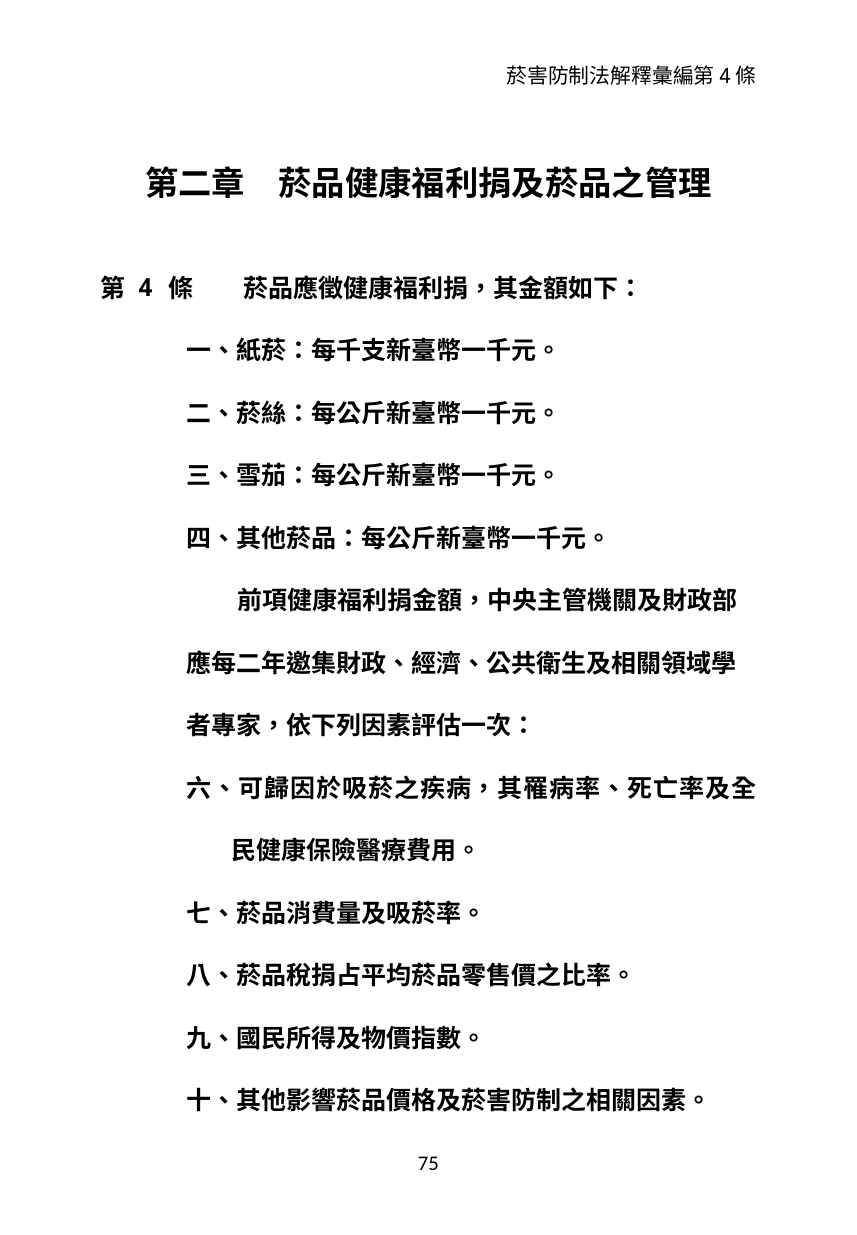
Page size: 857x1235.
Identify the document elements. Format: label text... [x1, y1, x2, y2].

list 九、國民所得及物價指數。 [186, 994, 756, 1057]
text 前項健康福利捐金額，中央主管機關及財政部應每二年邀集財政、經濟、公共衛生及相關領域學者專家，依下列因素評估一次： [186, 557, 756, 744]
list 二、菸絲：每公斤新臺幣一千元。 [186, 369, 756, 432]
list 八、菸品稅捐占平均菸品零售價之比率。 [186, 932, 756, 994]
list 十、其他影響菸品價格及菸害防制之相關因素。 [186, 1057, 756, 1119]
text 第二章 菸品健康福利捐及菸品之管理 [100, 157, 756, 205]
list 一、紙菸：每千支新臺幣一千元。 [186, 307, 756, 369]
list 七、菸品消費量及吸菸率。 [186, 869, 756, 932]
text 第 4 條 菸品應徵健康福利捐，其金額如下： [100, 244, 756, 307]
list 四、其他菸品：每公斤新臺幣一千元。 [186, 494, 756, 557]
list 三、雪茄：每公斤新臺幣一千元。 [186, 432, 756, 494]
list 六、可歸因於吸菸之疾病，其罹病率、死亡率及全民健康保險醫療費用。 [186, 744, 756, 869]
